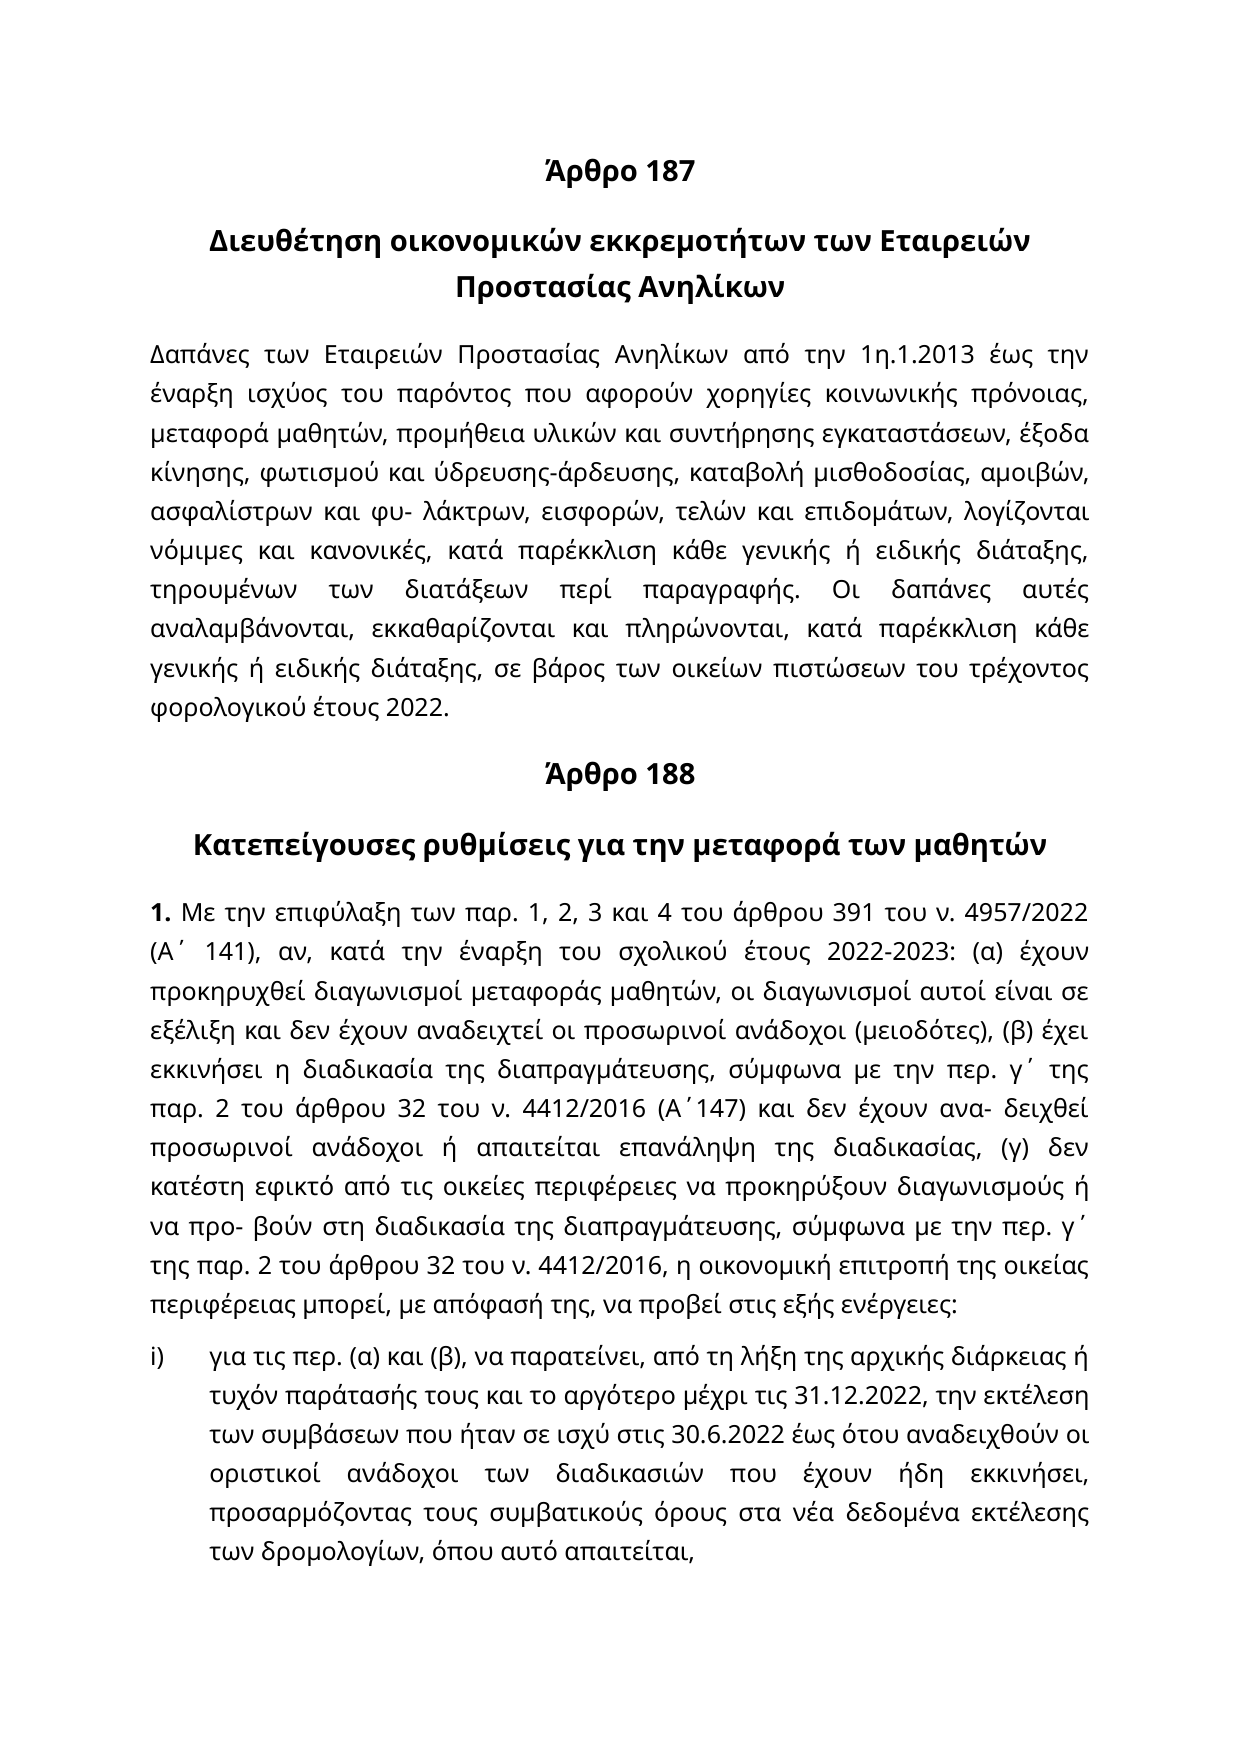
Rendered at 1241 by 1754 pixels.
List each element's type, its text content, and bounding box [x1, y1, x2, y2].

text Δαπάνες των Εταιρειών Προστασίας Ανηλίκων από την 1η.1.2013 έως την έναρξη ισχύος του παρόντος που αφορούν χορηγίες κοινωνικής πρόνοιας, μεταφορά μαθητών, προμήθεια υλικών και συντήρησης εγκαταστάσεων, έξοδα κίνησης, φωτισμού και ύδρευσης-άρδευσης, καταβολή μισθοδοσίας, αμοιβών, ασφαλίστρων και φυ- λάκτρων, εισφορών, τελών και επιδομάτων, λογίζονται νόμιμες και κανονικές, κατά παρέκκλιση κάθε γενικής ή ειδικής διάταξης, τηρουμένων των διατάξεων περί παραγραφής. Οι δαπάνες αυτές αναλαμβάνονται, εκκαθαρίζονται και πληρώνονται, κατά παρέκκλιση κάθε γενικής ή ειδικής διάταξης, σε βάρος των οικείων πιστώσεων του τρέχοντος φορολογικού έτους 2022. [150, 337, 1090, 723]
subtitle Άρθρο 187 [150, 150, 1090, 190]
text 1. Με την επιφύλαξη των παρ. 1, 2, 3 και 4 του άρθρου 391 του ν. 4957/2022 (Α΄ 141), αν, κατά την έναρξη του σχολικού έτους 2022-2023: (α) έχουν προκηρυχθεί διαγωνισμοί μεταφοράς μαθητών, οι διαγωνισμοί αυτοί είναι σε εξέλιξη και δεν έχουν αναδειχτεί οι προσωρινοί ανάδοχοι (μειοδότες), (β) έχει εκκινήσει η διαδικασία της διαπραγμάτευσης, σύμφωνα με την περ. γ΄ της παρ. 2 του άρθρου 32 του ν. 4412/2016 (Α΄147) και δεν έχουν ανα- δειχθεί προσωρινοί ανάδοχοι ή απαιτείται επανάληψη της διαδικασίας, (γ) δεν κατέστη εφικτό από τις οικείες περιφέρειες να προκηρύξουν διαγωνισμούς ή να προ- βούν στη διαδικασία της διαπραγμάτευσης, σύμφωνα με την περ. γ΄ της παρ. 2 του άρθρου 32 του ν. 4412/2016, η οικονομική επιτροπή της οικείας περιφέρειας μπορεί, με απόφασή της, να προβεί στις εξής ενέργειες: [150, 895, 1090, 1321]
subtitle Κατεπείγουσες ρυθμίσεις για την μεταφορά των μαθητών [150, 824, 1090, 864]
subtitle Άρθρο 188 [150, 753, 1090, 793]
subtitle Διευθέτηση οικονομικών εκκρεμοτήτων των Εταιρειών Προστασίας Ανηλίκων [150, 221, 1090, 306]
list i) για τις περ. (α) και (β), να παρατείνει, από τη λήξη της αρχικής διάρκειας ή τυχόν παράτασής τους και το αργότερο μέχρι τις 31.12.2022, την εκτέλεση των συμβάσεων που ήταν σε ισχύ στις 30.6.2022 έως ότου αναδειχθούν οι οριστικοί ανάδοχοι των διαδικασιών που έχουν ήδη εκκινήσει, προσαρμόζοντας τους συμβατικούς όρους στα νέα δεδομένα εκτέλεσης των δρομολογίων, όπου αυτό απαιτείται, [150, 1338, 1090, 1568]
